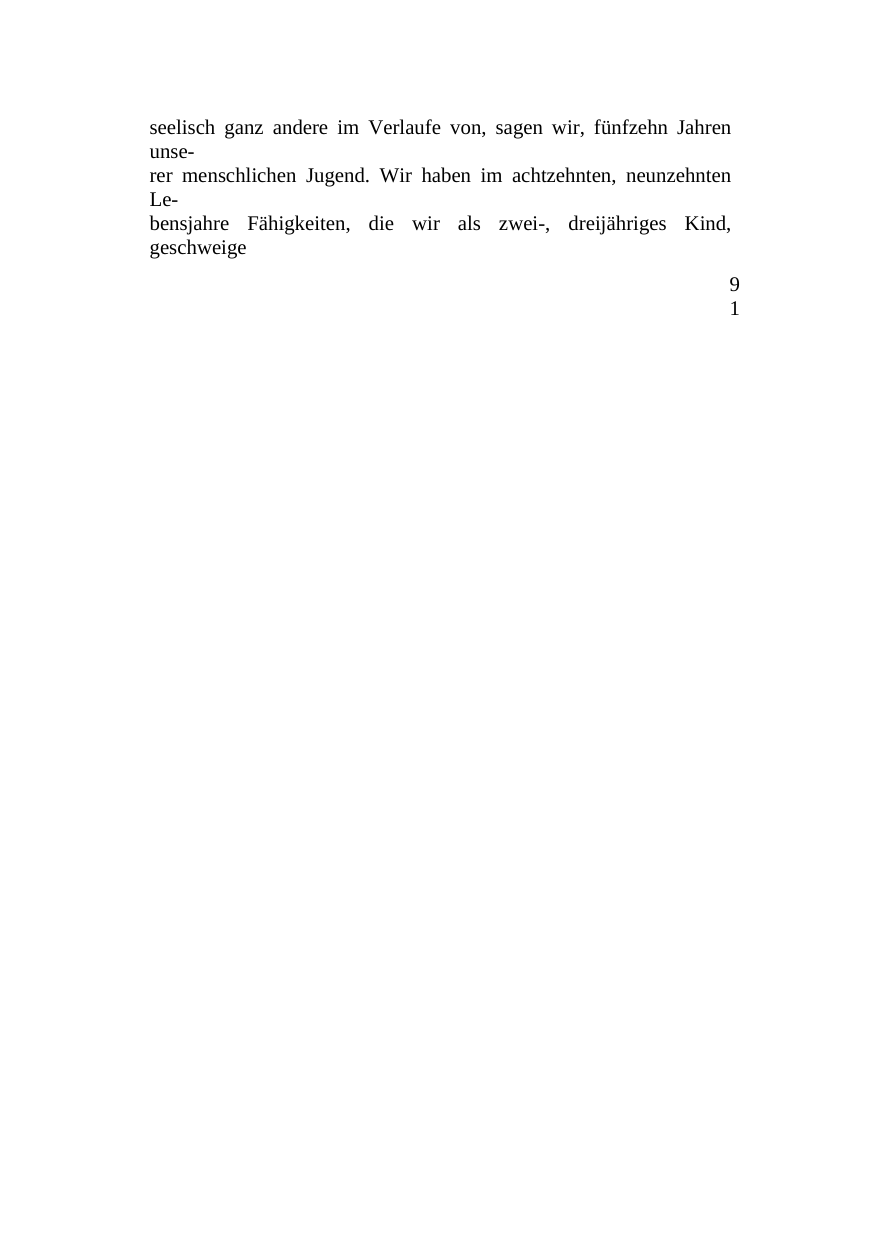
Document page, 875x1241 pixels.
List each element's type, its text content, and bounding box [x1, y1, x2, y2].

text 91 [729, 272, 745, 320]
text seelisch ganz andere im Verlaufe von, sagen wir, fünfzehn Jahren unse- rer menschlichen Jugend. Wir haben im achtzehnten, neunzehnten Le- bensjahre Fähigkeiten, die wir als zwei-, dreijähriges Kind, geschweige [149, 115, 732, 259]
